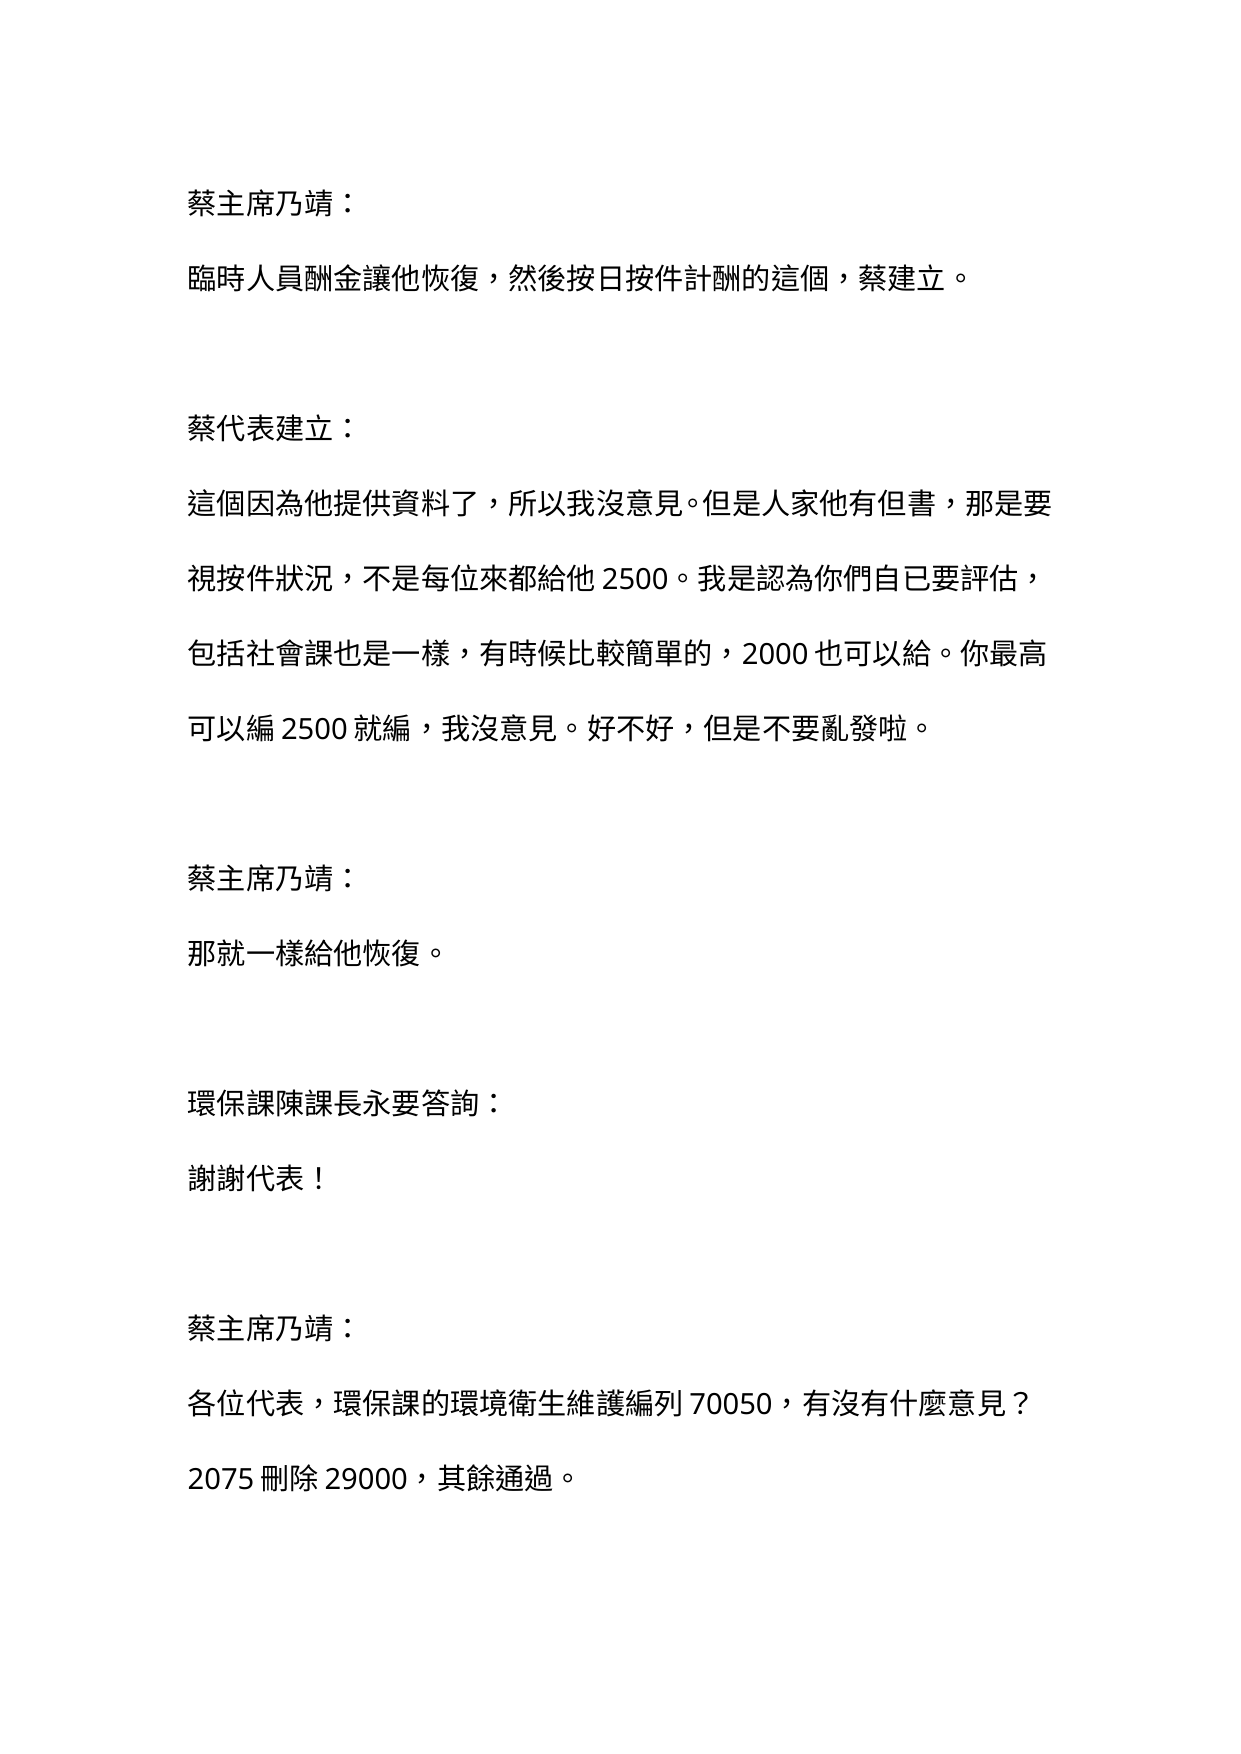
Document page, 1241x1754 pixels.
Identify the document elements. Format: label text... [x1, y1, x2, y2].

text 謝謝代表！ [187, 1139, 1053, 1214]
text 蔡主席乃靖： [187, 1289, 1053, 1364]
text 那就一樣給他恢復。 [187, 914, 1053, 989]
text 這個因為他提供資料了，所以我沒意見。但是人家他有但書，那是要視按件狀況，不是每位來都給他2500。我是認為你們自已要評估，包括社會課也是一樣，有時候比較簡單的，2000也可以給。你最高可以編2500就編，我沒意見。好不好，但是不要亂發啦。 [187, 464, 1053, 764]
text 蔡主席乃靖： [187, 164, 1053, 239]
text 各位代表，環保課的環境衛生維護編列70050，有沒有什麼意見？2075刪除29000，其餘通過。 [187, 1364, 1053, 1514]
text 環保課陳課長永要答詢： [187, 1064, 1053, 1139]
text 臨時人員酬金讓他恢復，然後按日按件計酬的這個，蔡建立。 [187, 239, 1053, 314]
text 蔡主席乃靖： [187, 839, 1053, 914]
text 蔡代表建立： [187, 389, 1053, 464]
